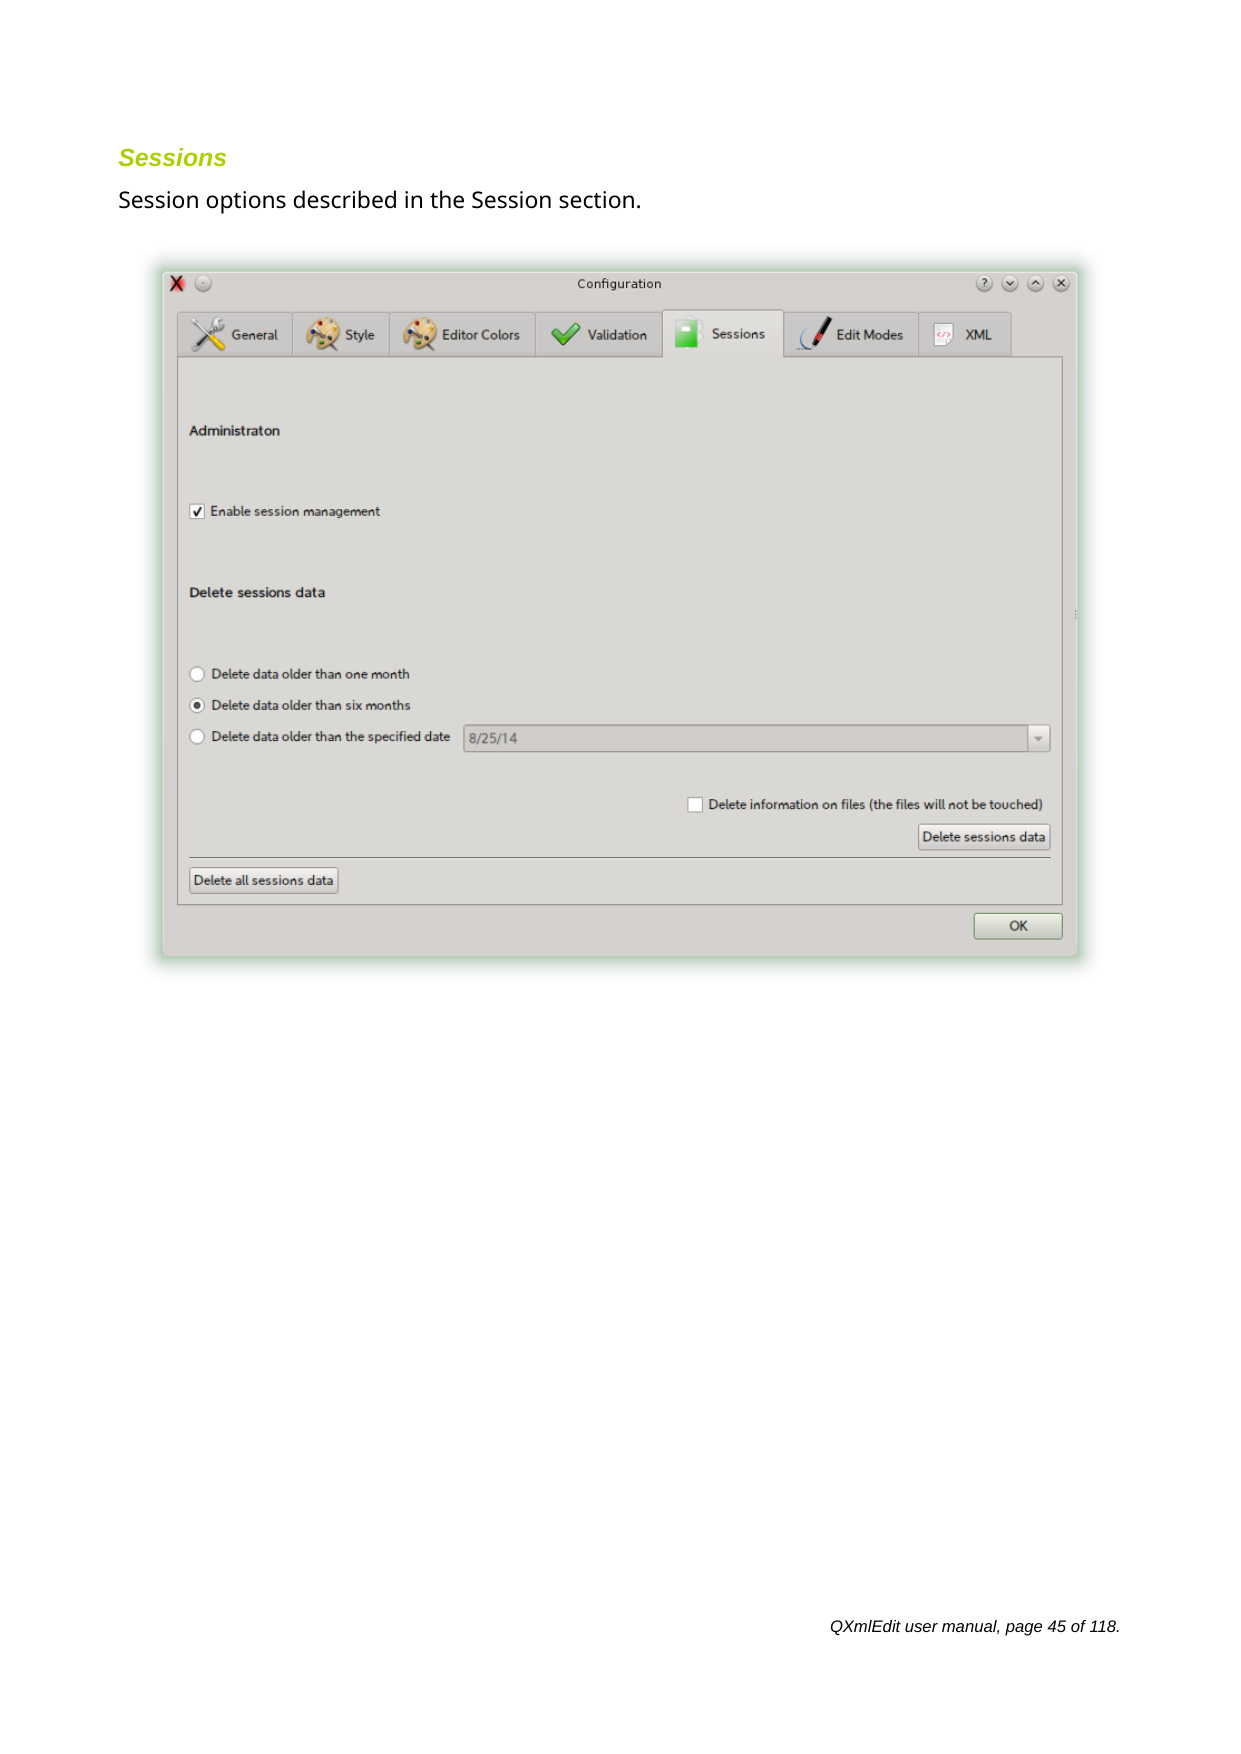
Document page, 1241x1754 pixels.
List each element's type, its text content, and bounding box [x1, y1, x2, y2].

picture [118, 227, 1122, 1001]
subtitle Sessions [118, 143, 1122, 172]
text Session options described in the Session section. [118, 184, 1122, 215]
